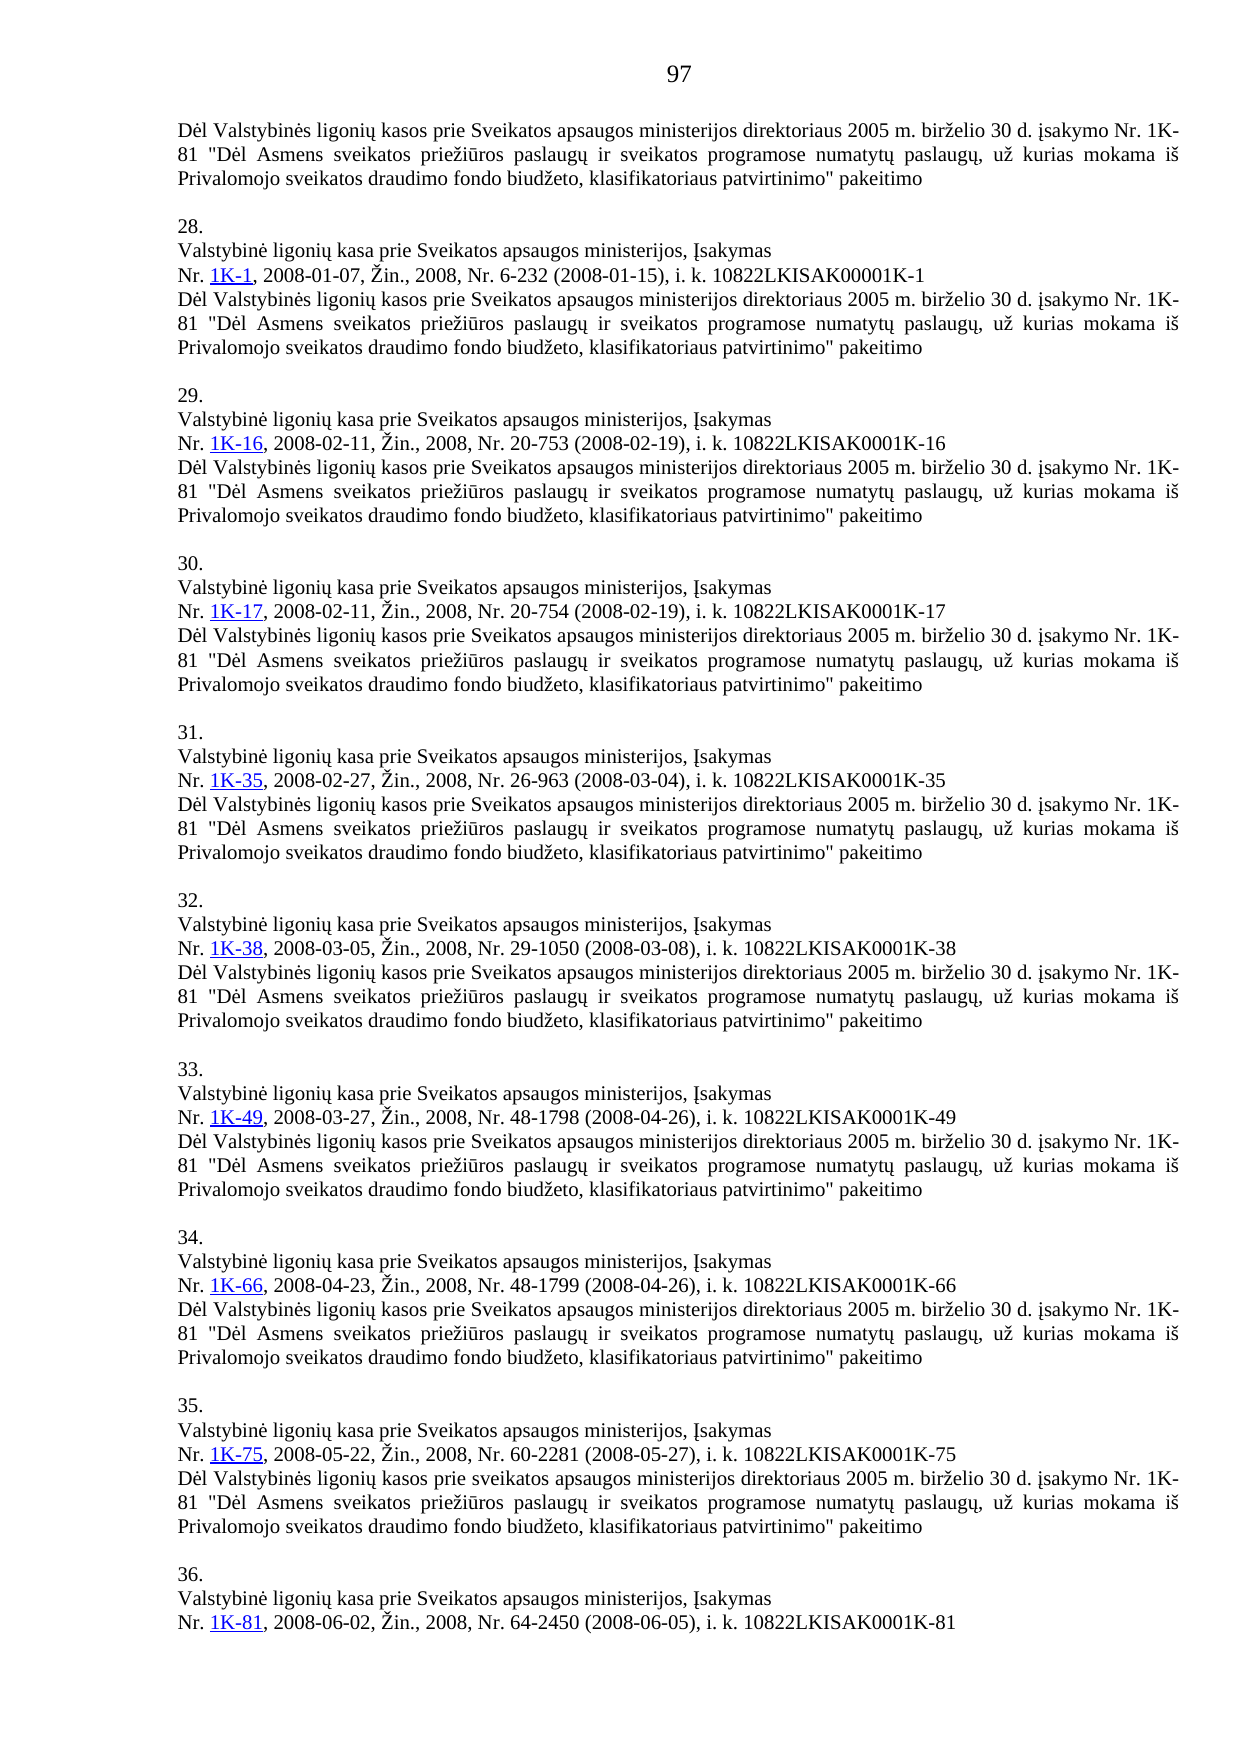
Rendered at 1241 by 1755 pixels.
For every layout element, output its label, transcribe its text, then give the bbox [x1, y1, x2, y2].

text Nr. 1K-81, 2008-06-02, Žin., 2008, Nr. 64-2450 (2008-06-05), i. k. 10822LKISAK0001K-81 [177, 1610, 1181, 1634]
text Dėl Valstybinės ligonių kasos prie Sveikatos apsaugos ministerijos direktoriaus 2005 m. birželio 30 d. įsakymo Nr. 1K-81 "Dėl Asmens sveikatos priežiūros paslaugų ir sveikatos programose numatytų paslaugų, už kurias mokama iš Privalomojo sveikatos draudimo fondo biudžeto, klasifikatoriaus patvirtinimo" pakeitimo [177, 1129, 1181, 1201]
text Dėl Valstybinės ligonių kasos prie Sveikatos apsaugos ministerijos direktoriaus 2005 m. birželio 30 d. įsakymo Nr. 1K-81 "Dėl Asmens sveikatos priežiūros paslaugų ir sveikatos programose numatytų paslaugų, už kurias mokama iš Privalomojo sveikatos draudimo fondo biudžeto, klasifikatoriaus patvirtinimo" pakeitimo [177, 1297, 1181, 1369]
text 36. [177, 1562, 1181, 1586]
text Dėl Valstybinės ligonių kasos prie Sveikatos apsaugos ministerijos direktoriaus 2005 m. birželio 30 d. įsakymo Nr. 1K-81 "Dėl Asmens sveikatos priežiūros paslaugų ir sveikatos programose numatytų paslaugų, už kurias mokama iš Privalomojo sveikatos draudimo fondo biudžeto, klasifikatoriaus patvirtinimo" pakeitimo [177, 623, 1181, 696]
text Nr. 1K-1, 2008-01-07, Žin., 2008, Nr. 6-232 (2008-01-15), i. k. 10822LKISAK00001K-1 [177, 262, 1181, 287]
text 33. [177, 1057, 1181, 1081]
text Dėl Valstybinės ligonių kasos prie Sveikatos apsaugos ministerijos direktoriaus 2005 m. birželio 30 d. įsakymo Nr. 1K-81 "Dėl Asmens sveikatos priežiūros paslaugų ir sveikatos programose numatytų paslaugų, už kurias mokama iš Privalomojo sveikatos draudimo fondo biudžeto, klasifikatoriaus patvirtinimo" pakeitimo [177, 455, 1181, 527]
text Nr. 1K-49, 2008-03-27, Žin., 2008, Nr. 48-1798 (2008-04-26), i. k. 10822LKISAK0001K-49 [177, 1105, 1181, 1129]
text 35. [177, 1393, 1181, 1417]
text Nr. 1K-35, 2008-02-27, Žin., 2008, Nr. 26-963 (2008-03-04), i. k. 10822LKISAK0001K-35 [177, 768, 1181, 792]
text Nr. 1K-16, 2008-02-11, Žin., 2008, Nr. 20-753 (2008-02-19), i. k. 10822LKISAK0001K-16 [177, 431, 1181, 455]
text 30. [177, 551, 1181, 575]
text Valstybinė ligonių kasa prie Sveikatos apsaugos ministerijos, Įsakymas [177, 1249, 1181, 1273]
text Dėl Valstybinės ligonių kasos prie Sveikatos apsaugos ministerijos direktoriaus 2005 m. birželio 30 d. įsakymo Nr. 1K-81 "Dėl Asmens sveikatos priežiūros paslaugų ir sveikatos programose numatytų paslaugų, už kurias mokama iš Privalomojo sveikatos draudimo fondo biudžeto, klasifikatoriaus patvirtinimo" pakeitimo [177, 118, 1181, 190]
text Nr. 1K-75, 2008-05-22, Žin., 2008, Nr. 60-2281 (2008-05-27), i. k. 10822LKISAK0001K-75 [177, 1442, 1181, 1466]
text Valstybinė ligonių kasa prie Sveikatos apsaugos ministerijos, Įsakymas [177, 744, 1181, 768]
text 31. [177, 720, 1181, 744]
text Dėl Valstybinės ligonių kasos prie Sveikatos apsaugos ministerijos direktoriaus 2005 m. birželio 30 d. įsakymo Nr. 1K-81 "Dėl Asmens sveikatos priežiūros paslaugų ir sveikatos programose numatytų paslaugų, už kurias mokama iš Privalomojo sveikatos draudimo fondo biudžeto, klasifikatoriaus patvirtinimo" pakeitimo [177, 960, 1181, 1032]
text Nr. 1K-17, 2008-02-11, Žin., 2008, Nr. 20-754 (2008-02-19), i. k. 10822LKISAK0001K-17 [177, 599, 1181, 623]
text Valstybinė ligonių kasa prie Sveikatos apsaugos ministerijos, Įsakymas [177, 238, 1181, 262]
text Valstybinė ligonių kasa prie Sveikatos apsaugos ministerijos, Įsakymas [177, 407, 1181, 431]
text Valstybinė ligonių kasa prie Sveikatos apsaugos ministerijos, Įsakymas [177, 1586, 1181, 1610]
text Valstybinė ligonių kasa prie Sveikatos apsaugos ministerijos, Įsakymas [177, 575, 1181, 599]
text Nr. 1K-66, 2008-04-23, Žin., 2008, Nr. 48-1799 (2008-04-26), i. k. 10822LKISAK0001K-66 [177, 1273, 1181, 1297]
text Valstybinė ligonių kasa prie Sveikatos apsaugos ministerijos, Įsakymas [177, 1417, 1181, 1442]
text Dėl Valstybinės ligonių kasos prie sveikatos apsaugos ministerijos direktoriaus 2005 m. birželio 30 d. įsakymo Nr. 1K-81 "Dėl Asmens sveikatos priežiūros paslaugų ir sveikatos programose numatytų paslaugų, už kurias mokama iš Privalomojo sveikatos draudimo fondo biudžeto, klasifikatoriaus patvirtinimo" pakeitimo [177, 1466, 1181, 1538]
text Dėl Valstybinės ligonių kasos prie Sveikatos apsaugos ministerijos direktoriaus 2005 m. birželio 30 d. įsakymo Nr. 1K-81 "Dėl Asmens sveikatos priežiūros paslaugų ir sveikatos programose numatytų paslaugų, už kurias mokama iš Privalomojo sveikatos draudimo fondo biudžeto, klasifikatoriaus patvirtinimo" pakeitimo [177, 287, 1181, 359]
text 29. [177, 383, 1181, 407]
text Valstybinė ligonių kasa prie Sveikatos apsaugos ministerijos, Įsakymas [177, 912, 1181, 936]
text Valstybinė ligonių kasa prie Sveikatos apsaugos ministerijos, Įsakymas [177, 1081, 1181, 1105]
text 32. [177, 888, 1181, 912]
text Nr. 1K-38, 2008-03-05, Žin., 2008, Nr. 29-1050 (2008-03-08), i. k. 10822LKISAK0001K-38 [177, 936, 1181, 960]
text 28. [177, 214, 1181, 238]
text Dėl Valstybinės ligonių kasos prie Sveikatos apsaugos ministerijos direktoriaus 2005 m. birželio 30 d. įsakymo Nr. 1K-81 "Dėl Asmens sveikatos priežiūros paslaugų ir sveikatos programose numatytų paslaugų, už kurias mokama iš Privalomojo sveikatos draudimo fondo biudžeto, klasifikatoriaus patvirtinimo" pakeitimo [177, 792, 1181, 864]
text 34. [177, 1225, 1181, 1249]
